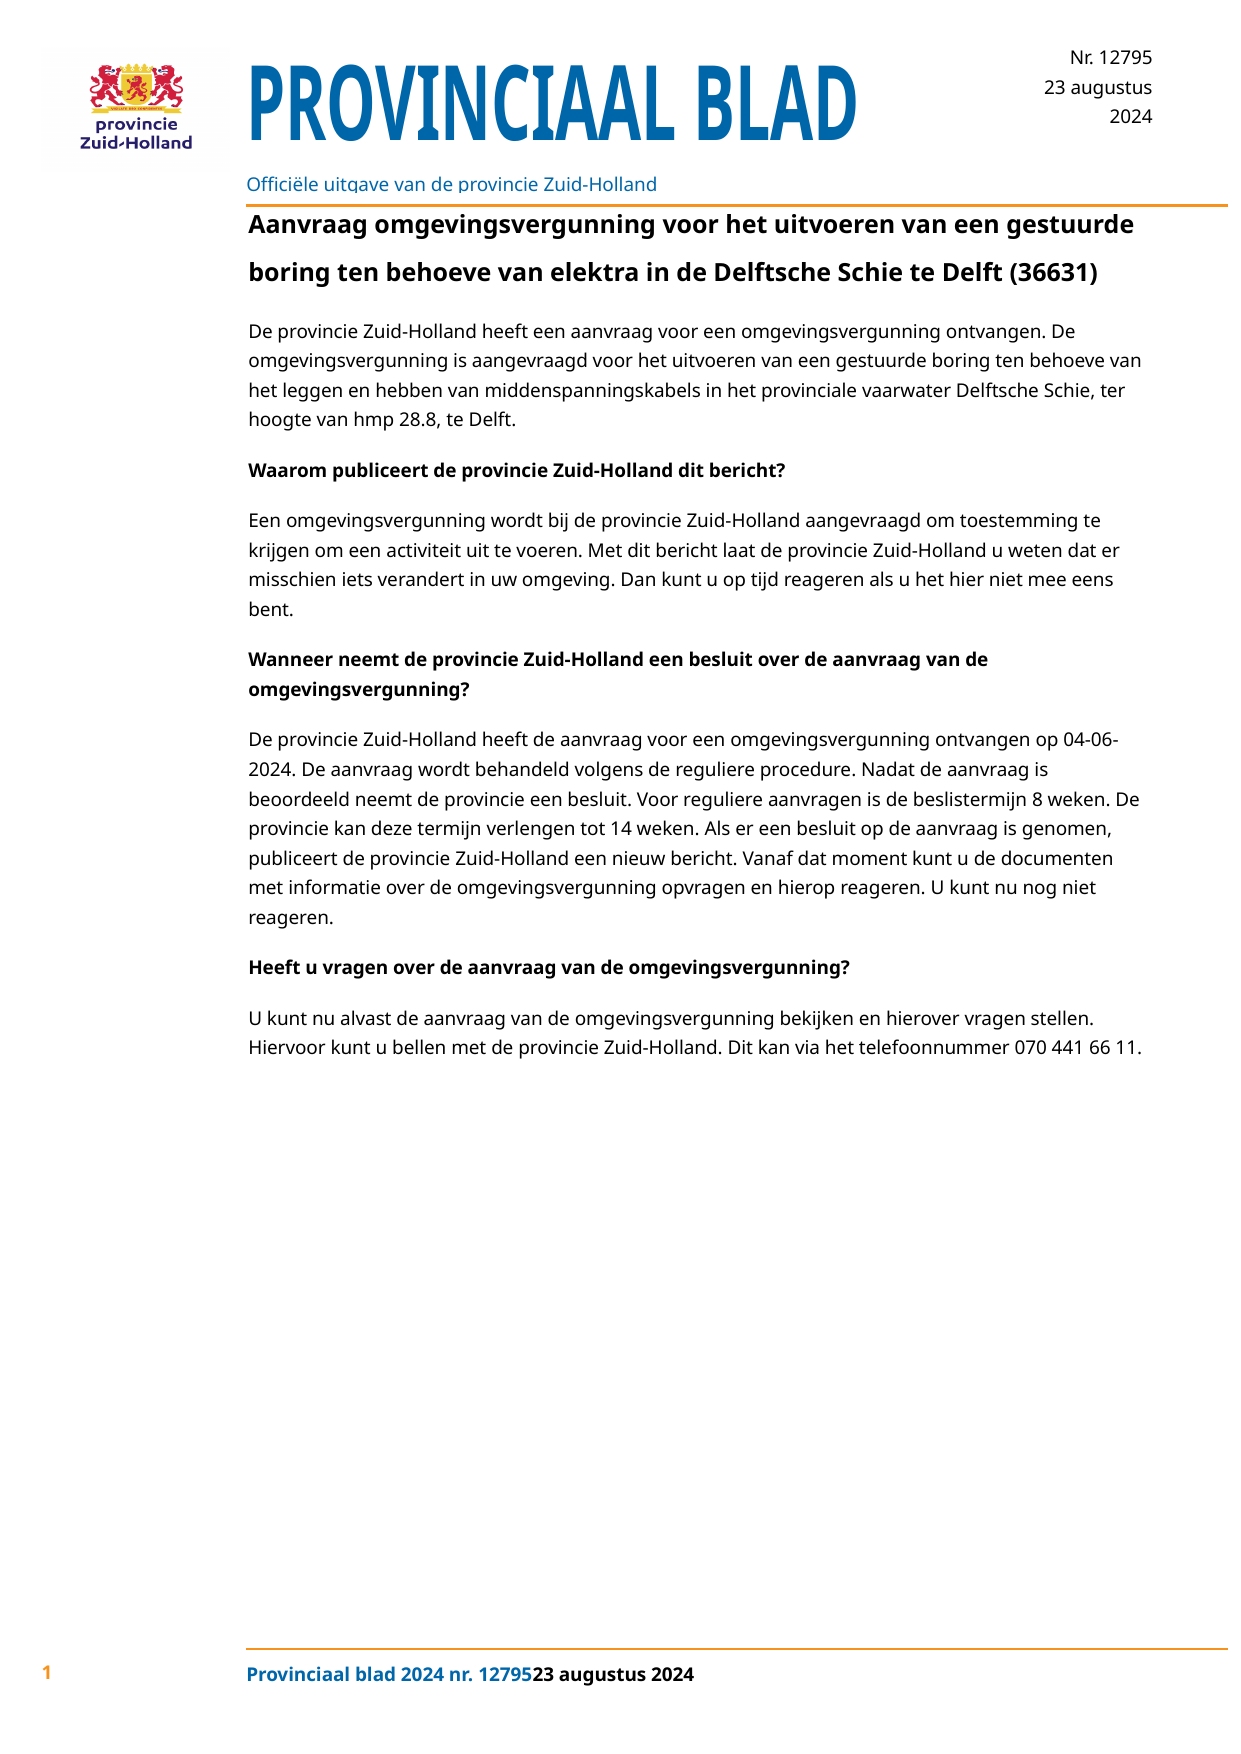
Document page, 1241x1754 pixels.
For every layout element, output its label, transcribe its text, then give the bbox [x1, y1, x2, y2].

text U kunt nu alvast de aanvraag van de omgevingsvergunning bekijken en hierover vragen stellen. Hiervoor kunt u bellen met de provincie Zuid-Holland. Dit kan via het telefoonnummer 070 441 66 11. [248, 1005, 1152, 1060]
text Wanneer neemt de provincie Zuid-Holland een besluit over de aanvraag van de omgevingsvergunning? [248, 647, 1152, 702]
text De provincie Zuid-Holland heeft de aanvraag voor een omgevingsvergunning ontvangen op 04-06-2024. De aanvraag wordt behandeld volgens de reguliere procedure. Nadat de aanvraag is beoordeeld neemt de provincie een besluit. Voor reguliere aanvragen is de beslistermijn 8 weken. De provincie kan deze termijn verlengen tot 14 weken. Als er een besluit op de aanvraag is genomen, publiceert de provincie Zuid-Holland een nieuw bericht. Vanaf dat moment kunt u de documenten met informatie over de omgevingsvergunning opvragen en hierop reageren. U kunt nu nog niet reageren. [248, 727, 1152, 930]
picture [41, 47, 231, 172]
text Een omgevingsvergunning wordt bij de provincie Zuid-Holland aangevraagd om toestemming te krijgen om een activiteit uit te voeren. Met dit bericht laat de provincie Zuid-Holland u weten dat er misschien iets verandert in uw omgeving. Dan kunt u op tijd reageren als u het hier niet mee eens bent. [248, 507, 1152, 622]
text Waarom publiceert de provincie Zuid-Holland dit bericht? [248, 457, 1152, 483]
text De provincie Zuid-Holland heeft een aanvraag voor een omgevingsvergunning ontvangen. De omgevingsvergunning is aangevraagd voor het uitvoeren van een gestuurde boring ten behoeve van het leggen en hebben van middenspanningskabels in het provinciale vaarwater Delftsche Schie, ter hoogte van hmp 28.8, te Delft. [248, 318, 1152, 432]
text Aanvraag omgevingsvergunning voor het uitvoeren van een gestuurde boring ten behoeve van elektra in de Delftsche Schie te Delft (36631) [248, 207, 1152, 288]
text Heeft u vragen over de aanvraag van de omgevingsvergunning? [248, 954, 1152, 980]
